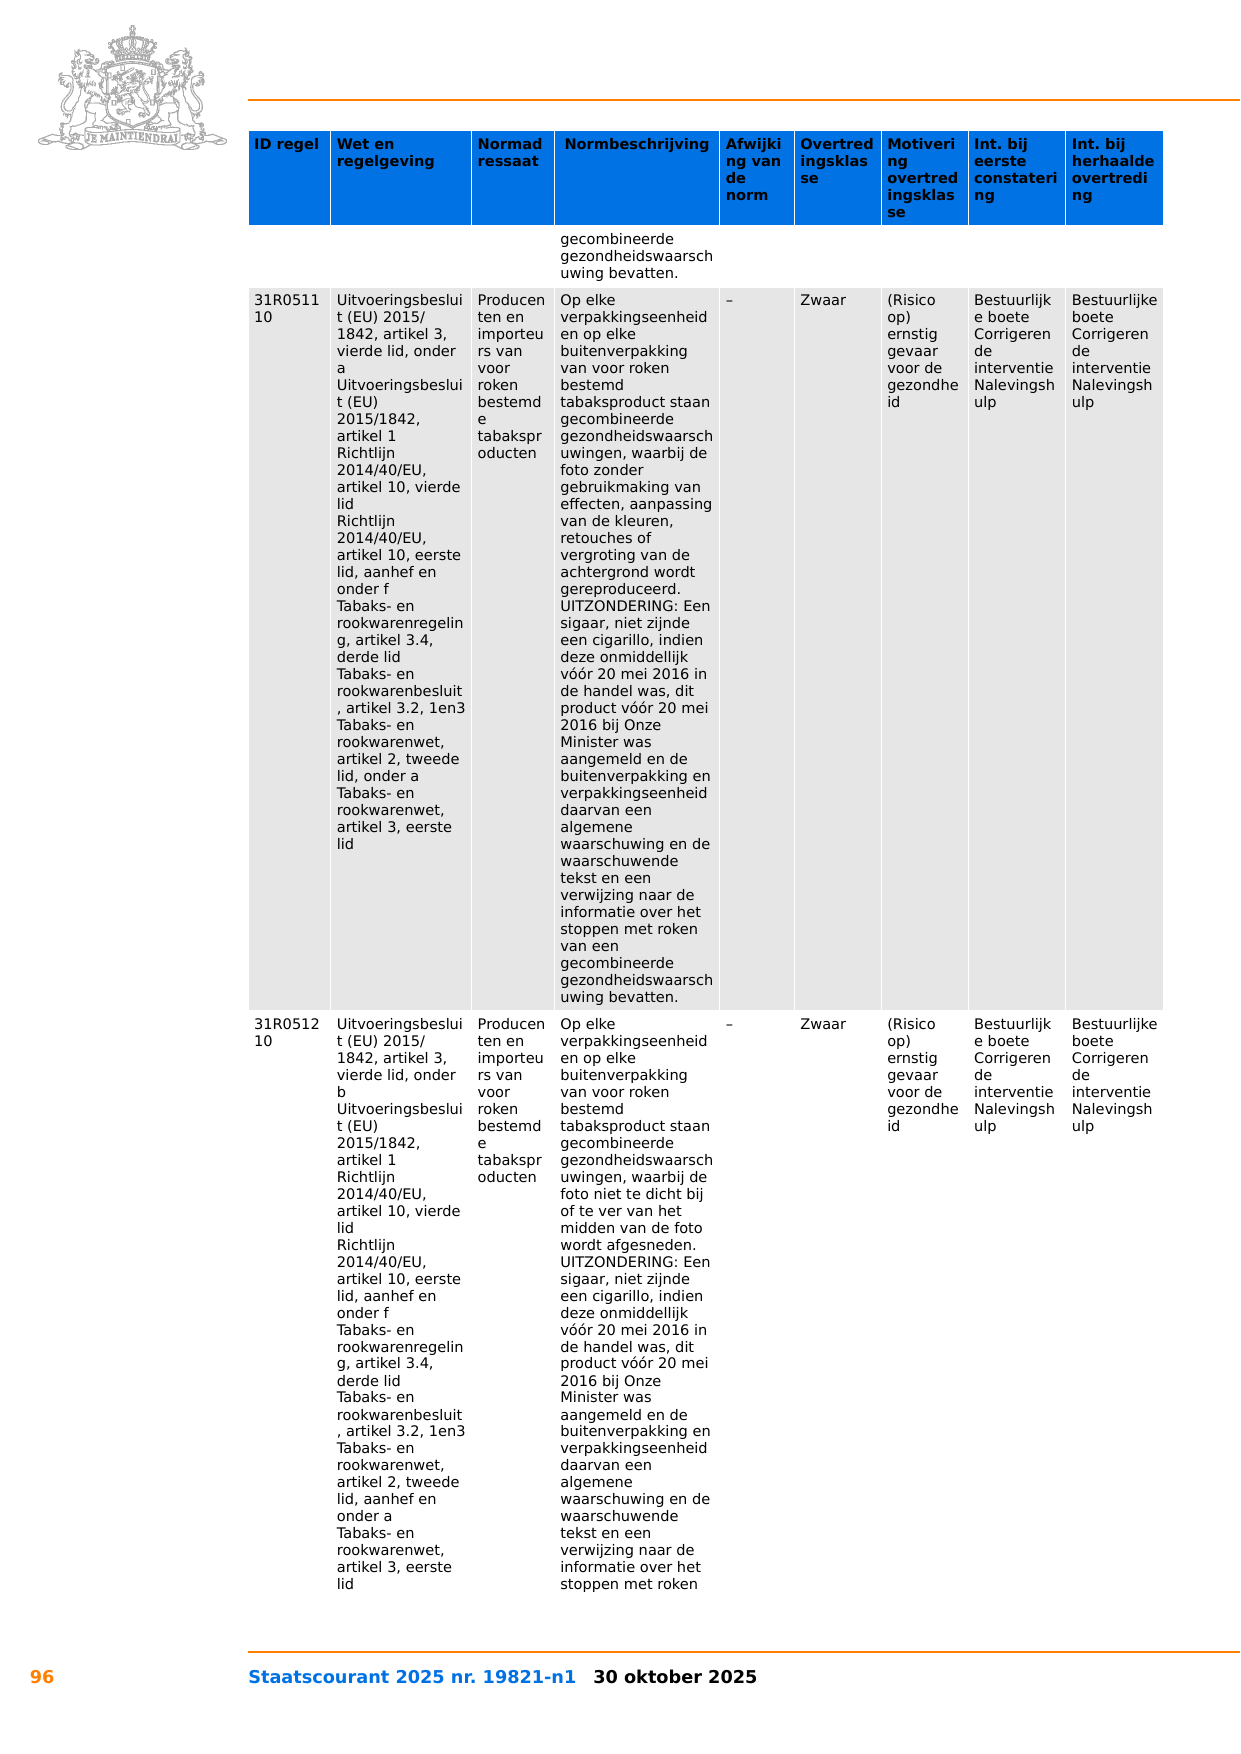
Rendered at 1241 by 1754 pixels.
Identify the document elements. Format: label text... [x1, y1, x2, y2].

table_cell [1066, 226, 1163, 287]
table_cell (Risico op) ernstig gevaar voor de gezondheid [882, 288, 968, 1010]
table_cell [331, 226, 471, 287]
table_header Afwijking van de norm [720, 131, 794, 225]
table_cell 31R051210 [249, 1011, 330, 1598]
picture [38, 25, 227, 150]
table_cell Producenten en importeurs van voor roken bestemde tabaksproducten [472, 1011, 554, 1598]
table_header Wet en regelgeving [331, 131, 471, 225]
table_cell (Risico op) ernstig gevaar voor de gezondheid [882, 1011, 968, 1598]
table_cell Zwaar [795, 288, 881, 1010]
table_cell Op elke verpakkingseenheid en op elke buitenverpakking van voor roken bestemd tabaksproduct staan gecombineerde gezondheidswaarschuwingen, waarbij de foto zonder gebruikmaking van effecten, aanpassing van de kleuren, retouches of vergroting van de achtergrond wordt gereproduceerd. UITZONDERING: Een sigaar, niet zijnde een cigarillo, indien deze onmiddellijk vóór 20 mei 2016 in de handel was, dit product vóór 20 mei 2016 bij Onze Minister was aangemeld en de buitenverpakking en verpakkingseenheid daarvan een algemene waarschuwing en de waarschuwende tekst en een verwijzing naar de informatie over het stoppen met roken van een gecombineerde gezondheidswaarschuwing bevatten. [555, 288, 719, 1010]
table_header Motivering overtredingsklasse [882, 131, 968, 225]
table_cell 31R051110 [249, 288, 330, 1010]
table_header ID regel [249, 131, 330, 225]
table_header Normadressaat [472, 131, 554, 225]
table_header Normbeschrijving [555, 131, 719, 225]
table_cell [249, 226, 330, 287]
table_cell Uitvoeringsbesluit (EU) 2015/ 1842, artikel 3, vierde lid, onder b Uitvoeringsbesluit (EU) 2015/1842, artikel 1 Richtlijn 2014/40/EU, artikel 10, vierde lid Richtlijn 2014/40/EU, artikel 10, eerste lid, aanhef en onder f Tabaks- en rookwarenregeling, artikel 3.4, derde lid Tabaks- en rookwarenbesluit, artikel 3.2, 1en3 Tabaks- en rookwarenwet, artikel 2, tweede lid, aanhef en onder a Tabaks- en rookwarenwet, artikel 3, eerste lid [331, 1011, 471, 1598]
table_cell [795, 226, 881, 287]
table_cell Uitvoeringsbesluit (EU) 2015/ 1842, artikel 3, vierde lid, onder a Uitvoeringsbesluit (EU) 2015/1842, artikel 1 Richtlijn 2014/40/EU, artikel 10, vierde lid Richtlijn 2014/40/EU, artikel 10, eerste lid, aanhef en onder f Tabaks- en rookwarenregeling, artikel 3.4, derde lid Tabaks- en rookwarenbesluit, artikel 3.2, 1en3 Tabaks- en rookwarenwet, artikel 2, tweede lid, onder a Tabaks- en rookwarenwet, artikel 3, eerste lid [331, 288, 471, 1010]
table_cell [720, 226, 794, 287]
table_cell Bestuurlijke boete Corrigerende interventie Nalevingshulp [969, 288, 1065, 1010]
table_cell [882, 226, 968, 287]
table_cell [969, 226, 1065, 287]
table_cell – [720, 288, 794, 1010]
table_cell [472, 226, 554, 287]
table_cell Bestuurlijke boete Corrigerende interventie Nalevingshulp [1066, 288, 1163, 1010]
table_cell – [720, 1011, 794, 1598]
table_cell Zwaar [795, 1011, 881, 1598]
table_cell Producenten en importeurs van voor roken bestemde tabaksproducten [472, 288, 554, 1010]
table_header Int. bij herhaalde overtreding [1066, 131, 1163, 225]
table_cell gecombineerde gezondheidswaarschuwing bevatten. [555, 226, 719, 287]
table_header Int. bij eerste constatering [969, 131, 1065, 225]
table_cell Bestuurlijke boete Corrigerende interventie Nalevingshulp [969, 1011, 1065, 1598]
table_cell Op elke verpakkingseenheid en op elke buitenverpakking van voor roken bestemd tabaksproduct staan gecombineerde gezondheidswaarschuwingen, waarbij de foto niet te dicht bij of te ver van het midden van de foto wordt afgesneden. UITZONDERING: Een sigaar, niet zijnde een cigarillo, indien deze onmiddellijk vóór 20 mei 2016 in de handel was, dit product vóór 20 mei 2016 bij Onze Minister was aangemeld en de buitenverpakking en verpakkingseenheid daarvan een algemene waarschuwing en de waarschuwende tekst en een verwijzing naar de informatie over het stoppen met roken [555, 1011, 719, 1598]
table_header Overtredingsklasse [795, 131, 881, 225]
table_cell Bestuurlijke boete Corrigerende interventie Nalevingshulp [1066, 1011, 1163, 1598]
